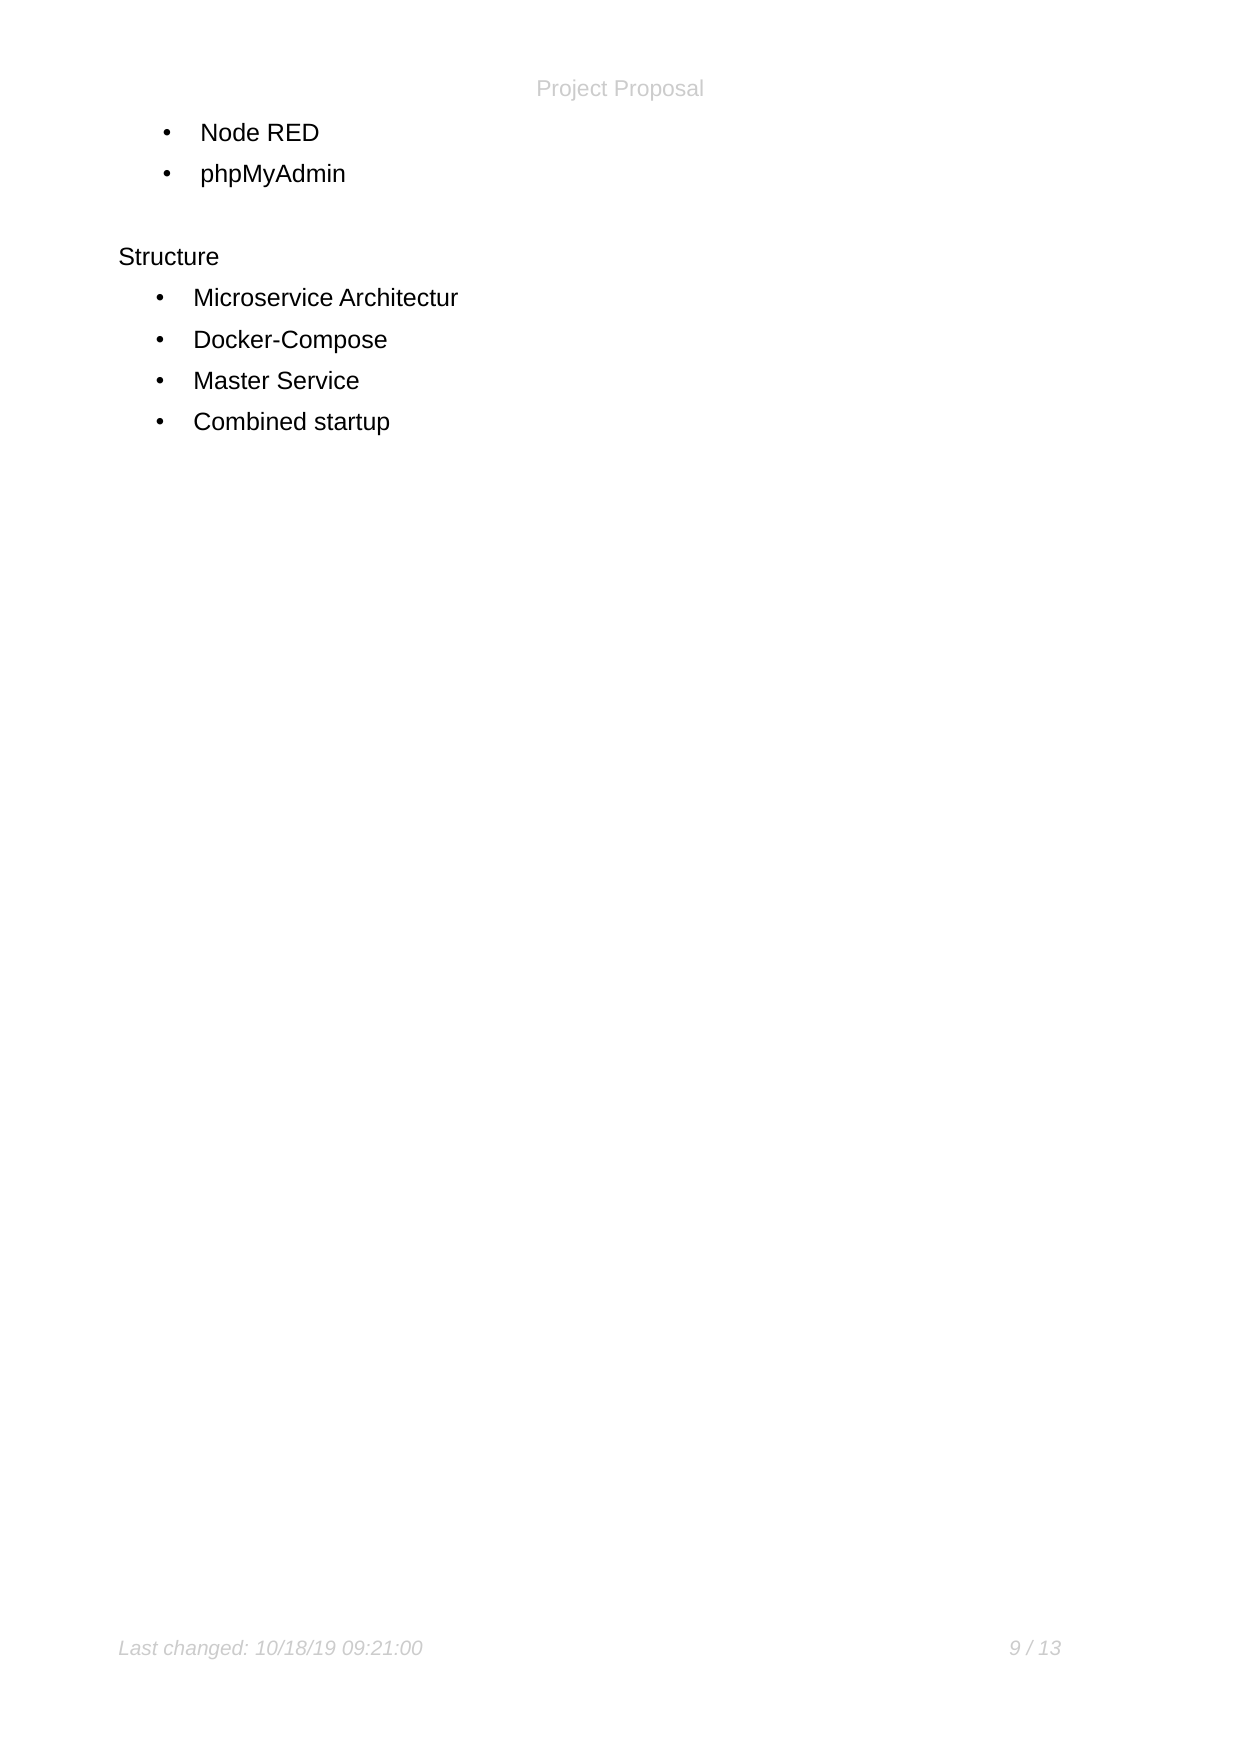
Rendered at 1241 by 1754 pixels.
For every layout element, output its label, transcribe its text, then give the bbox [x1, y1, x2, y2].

list Master Service [156, 366, 1122, 395]
text Structure [118, 242, 1122, 271]
list Combined startup [156, 407, 1122, 436]
list Microservice Architectur [156, 283, 1122, 312]
list Node RED [163, 118, 1122, 147]
list phpMyAdmin [163, 159, 1122, 188]
list Docker-Compose [156, 325, 1122, 353]
